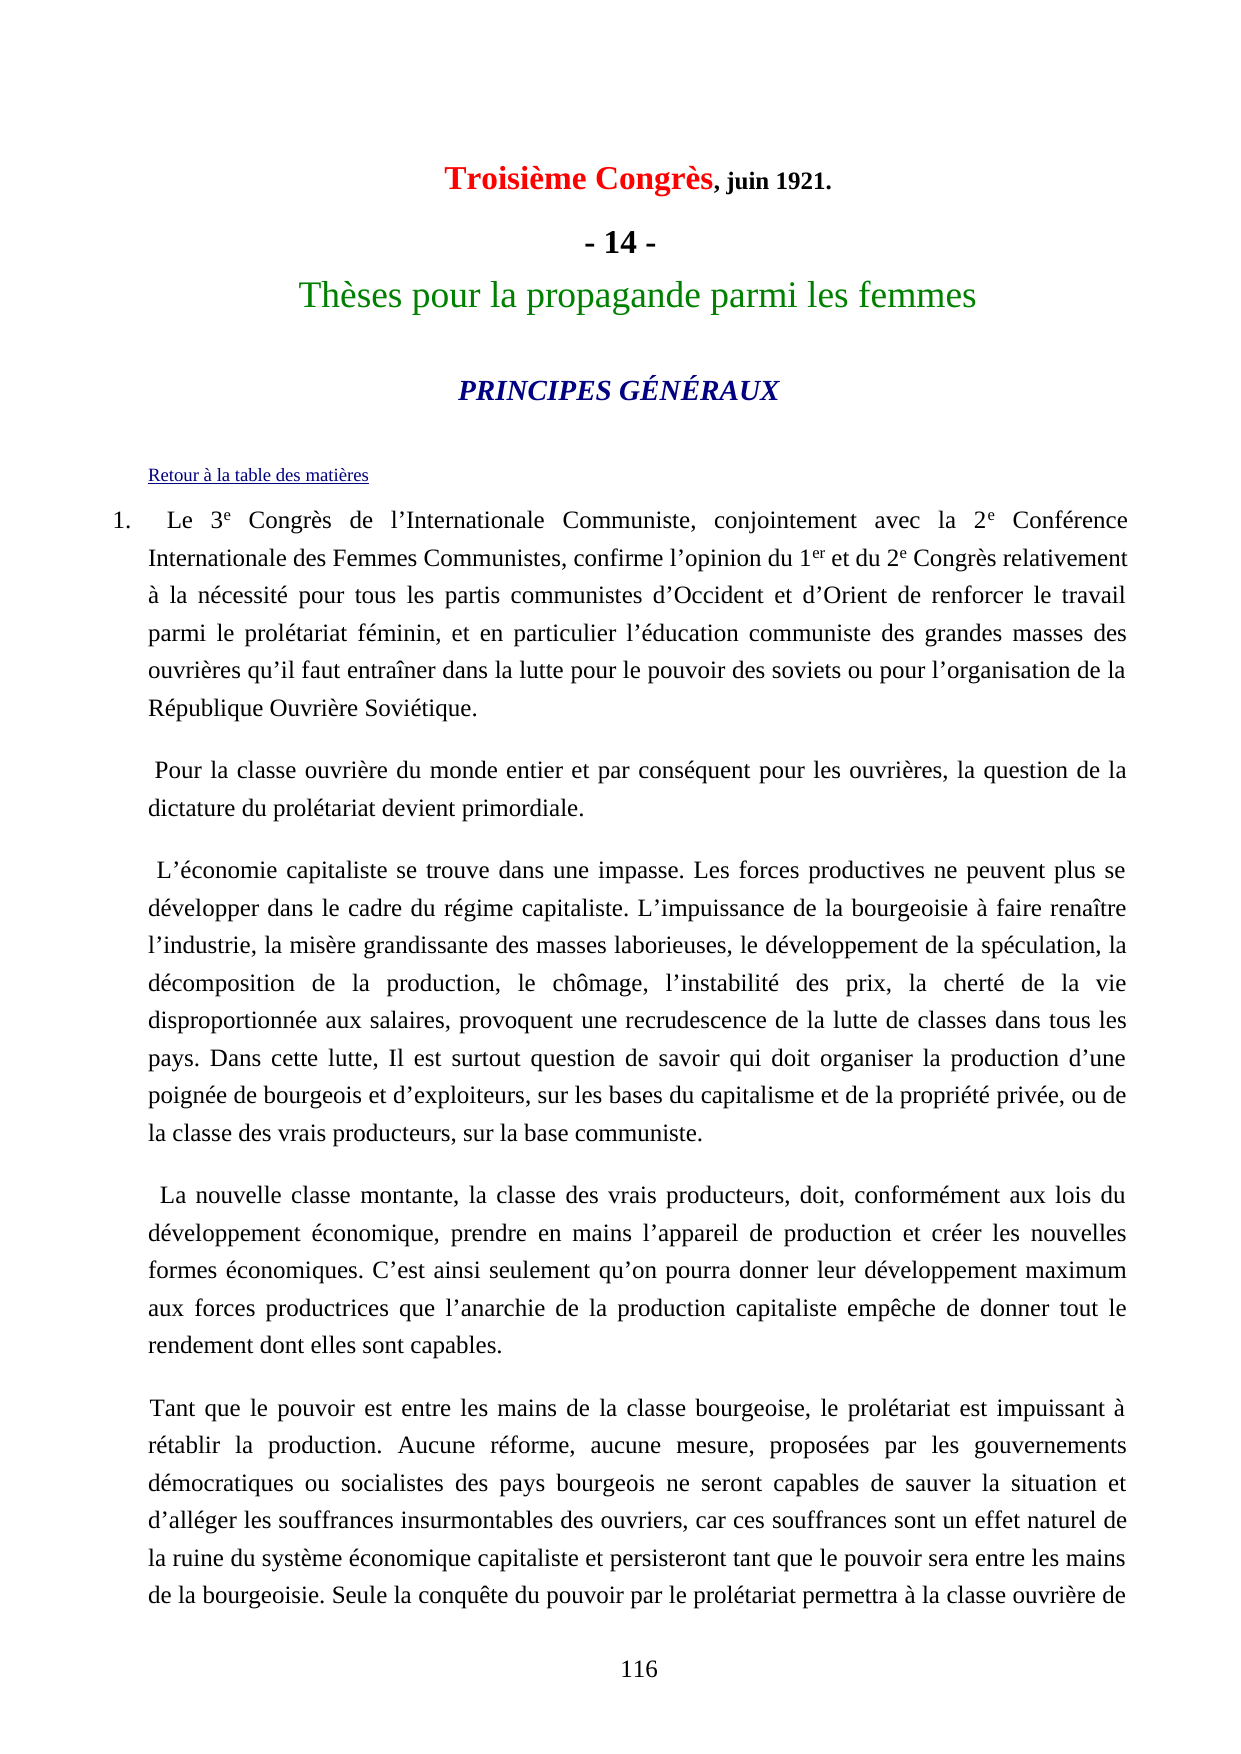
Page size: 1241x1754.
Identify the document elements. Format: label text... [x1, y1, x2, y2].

text 1. Le 3e Congrès de l’Internationale Communiste, conjointement avec la 2e Conférence Internationale des Femmes Communistes, confirme l’opinion du 1er et du 2e Congrès relativement à la nécessité pour tous les partis communistes d’Occident et d’Orient de renforcer le travail parmi le prolétariat féminin, et en particulier l’éducation communiste des grandes masses des ouvrières qu’il faut entraîner dans la lutte pour le pouvoir des soviets ou pour l’organisation de la République Ouvrière Soviétique. [112, 498, 1128, 723]
text Thèses pour la propagande parmi les femmes [148, 273, 1128, 316]
text Troisième Congrès, juin 1921. [148, 159, 1128, 197]
text Retour à la table des matières [148, 464, 1128, 486]
text - 14 - [112, 222, 1128, 260]
text Pour la classe ouvrière du monde entier et par conséquent pour les ouvrières, la question de la dictature du prolétariat devient primordiale. [112, 748, 1128, 823]
text Tant que le pouvoir est entre les mains de la classe bourgeoise, le prolétariat est impuissant à rétablir la production. Aucune réforme, aucune mesure, proposées par les gouvernements démocratiques ou socialistes des pays bourgeois ne seront capables de sauver la situation et d’alléger les souffrances insurmontables des ouvriers, car ces souffrances sont un effet naturel de la ruine du système économique capitaliste et persisteront tant que le pouvoir sera entre les mains de la bourgeoisie. Seule la conquête du pouvoir par le prolétariat permettra à la classe ouvrière de [112, 1386, 1128, 1611]
text PRINCIPES GÉNÉRAUX [112, 373, 1128, 407]
text L’économie capitaliste se trouve dans une impasse. Les forces productives ne peuvent plus se développer dans le cadre du régime capitaliste. L’impuissance de la bourgeoisie à faire renaître l’industrie, la misère grandissante des masses laborieuses, le développement de la spéculation, la décomposition de la production, le chômage, l’instabilité des prix, la cherté de la vie disproportionnée aux salaires, provoquent une recrudescence de la lutte de classes dans tous les pays. Dans cette lutte, Il est surtout question de savoir qui doit organiser la production d’une poignée de bourgeois et d’exploiteurs, sur les bases du capitalisme et de la propriété privée, ou de la classe des vrais producteurs, sur la base communiste. [112, 848, 1128, 1148]
text La nouvelle classe montante, la classe des vrais producteurs, doit, conformément aux lois du développement économique, prendre en mains l’appareil de production et créer les nouvelles formes économiques. C’est ainsi seulement qu’on pourra donner leur développement maximum aux forces productrices que l’anarchie de la production capitaliste empêche de donner tout le rendement dont elles sont capables. [112, 1173, 1128, 1361]
